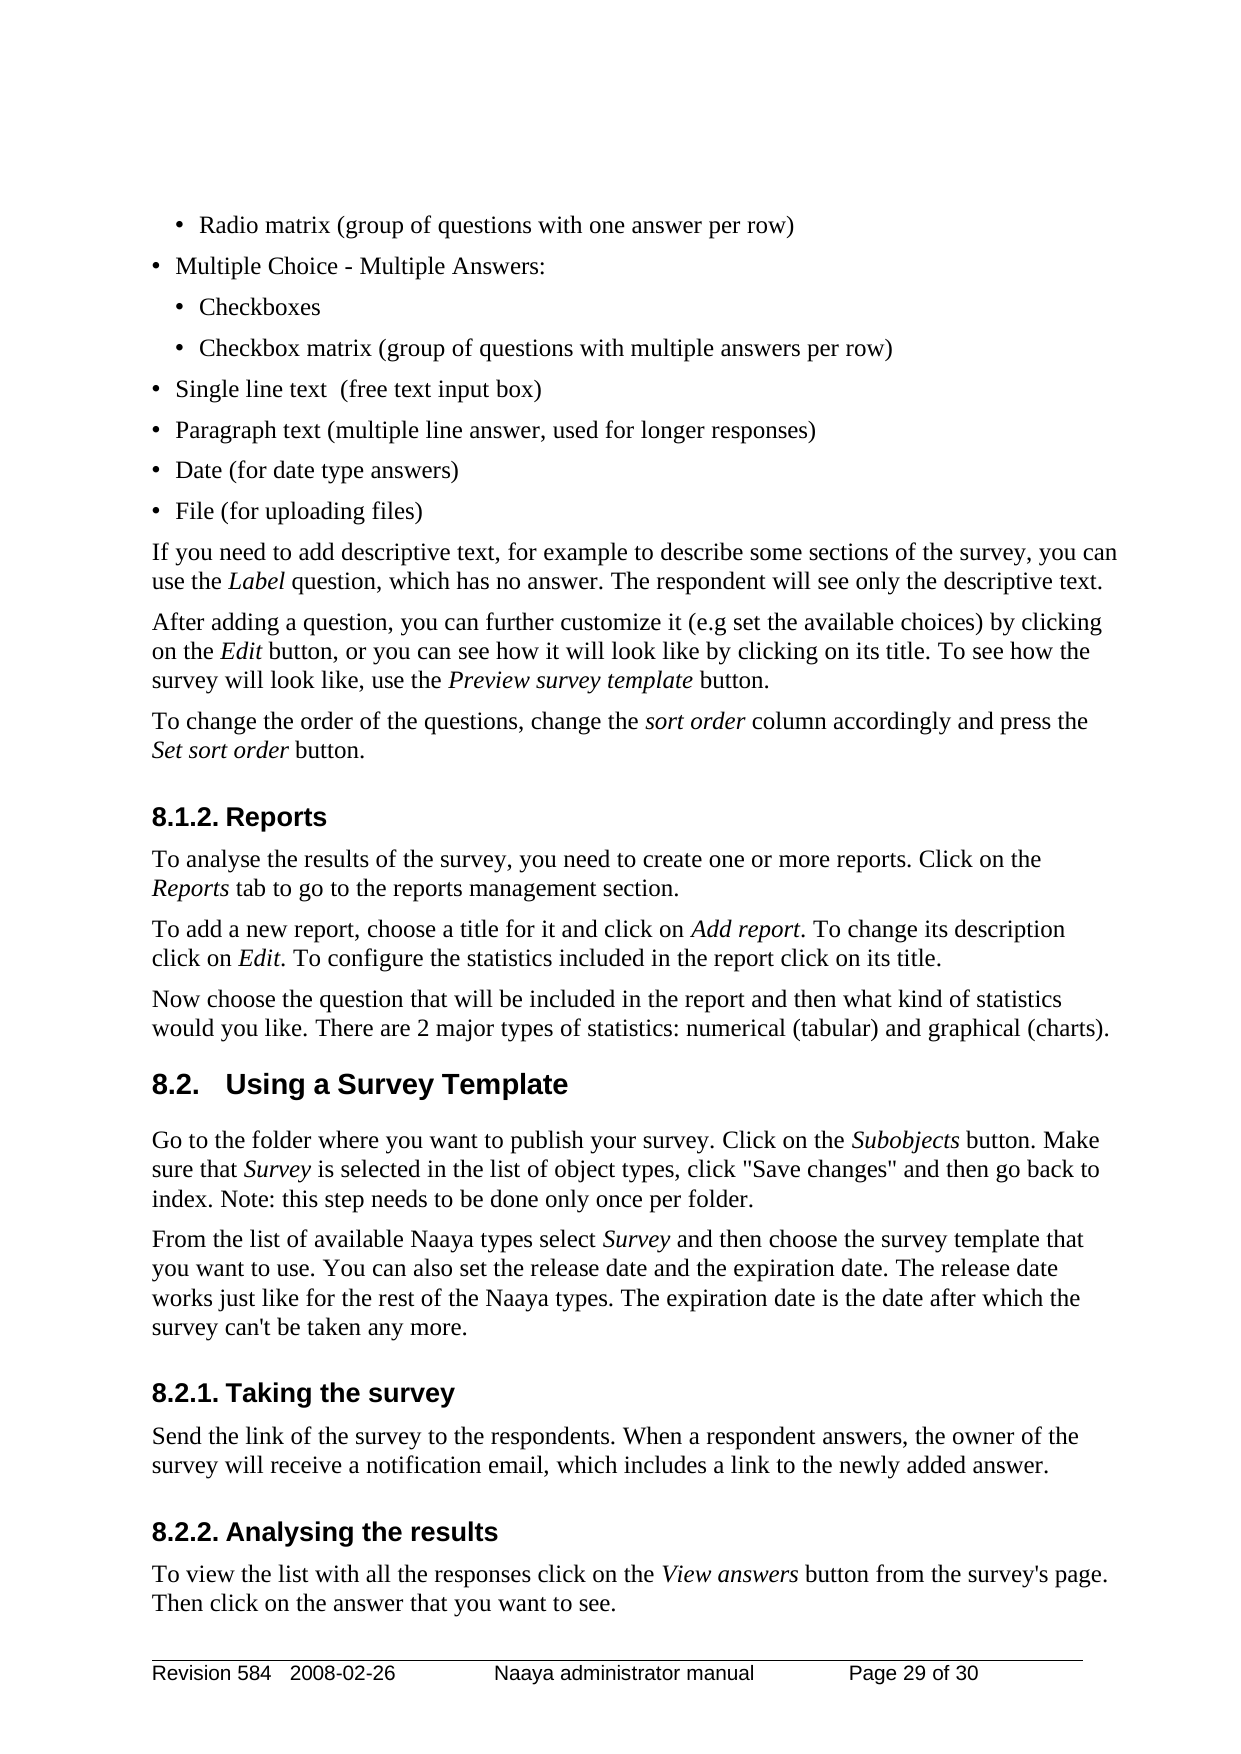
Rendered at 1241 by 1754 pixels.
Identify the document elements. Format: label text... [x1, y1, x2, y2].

list Date (for date type answers) [152, 455, 1120, 484]
text To analyse the results of the survey, you need to create one or more reports. Click on the Reports tab to go to the reports management section. [152, 844, 1120, 902]
text Go to the folder where you want to publish your survey. Click on the Subobjects button. Make sure that Survey is selected in the list of object types, click "Save changes" and then go back to index. Note: this step needs to be done only once per folder. [152, 1125, 1120, 1212]
list Paragraph text (multiple line answer, used for longer responses) [152, 414, 1120, 443]
subtitle Using a Survey Template [152, 1067, 1120, 1101]
list Checkbox matrix (group of questions with multiple answers per row) [175, 333, 1120, 362]
subtitle Analysing the results [152, 1516, 1120, 1547]
text From the list of available Naaya types select Survey and then choose the survey template that you want to use. You can also set the release date and the expiration date. The release date works just like for the rest of the Naaya types. The expiration date is the date after which the survey can't be taken any more. [152, 1224, 1120, 1341]
text To add a new report, choose a title for it and click on Add report. To change its description click on Edit. To configure the statistics included in the report click on its title. [152, 914, 1120, 972]
text If you need to add descriptive text, for example to describe some sections of the survey, you can use the Label question, which has no answer. The respondent will see only the descriptive text. [152, 537, 1120, 595]
text Send the link of the survey to the respondents. When a respondent answers, the owner of the survey will receive a notification email, which includes a link to the newly added answer. [152, 1421, 1120, 1479]
subtitle Taking the survey [152, 1377, 1120, 1408]
list File (for uploading files) [152, 496, 1120, 525]
text To change the order of the questions, change the sort order column accordingly and press the Set sort order button. [152, 706, 1120, 764]
text To view the list with all the responses click on the View answers button from the survey's page. Then click on the answer that you want to see. [152, 1559, 1120, 1617]
list Multiple Choice - Multiple Answers: [152, 251, 1120, 280]
list Radio matrix (group of questions with one answer per row) [175, 210, 1120, 239]
text Now choose the question that will be included in the report and then what kind of statistics would you like. There are 2 major types of statistics: numerical (tabular) and graphical (charts). [152, 984, 1120, 1042]
list Single line text (free text input box) [152, 374, 1120, 403]
list Checkboxes [175, 292, 1120, 321]
subtitle Reports [152, 801, 1120, 832]
text After adding a question, you can further customize it (e.g set the available choices) by clicking on the Edit button, or you can see how it will look like by clicking on its title. To see how the survey will look like, use the Preview survey template button. [152, 607, 1120, 694]
